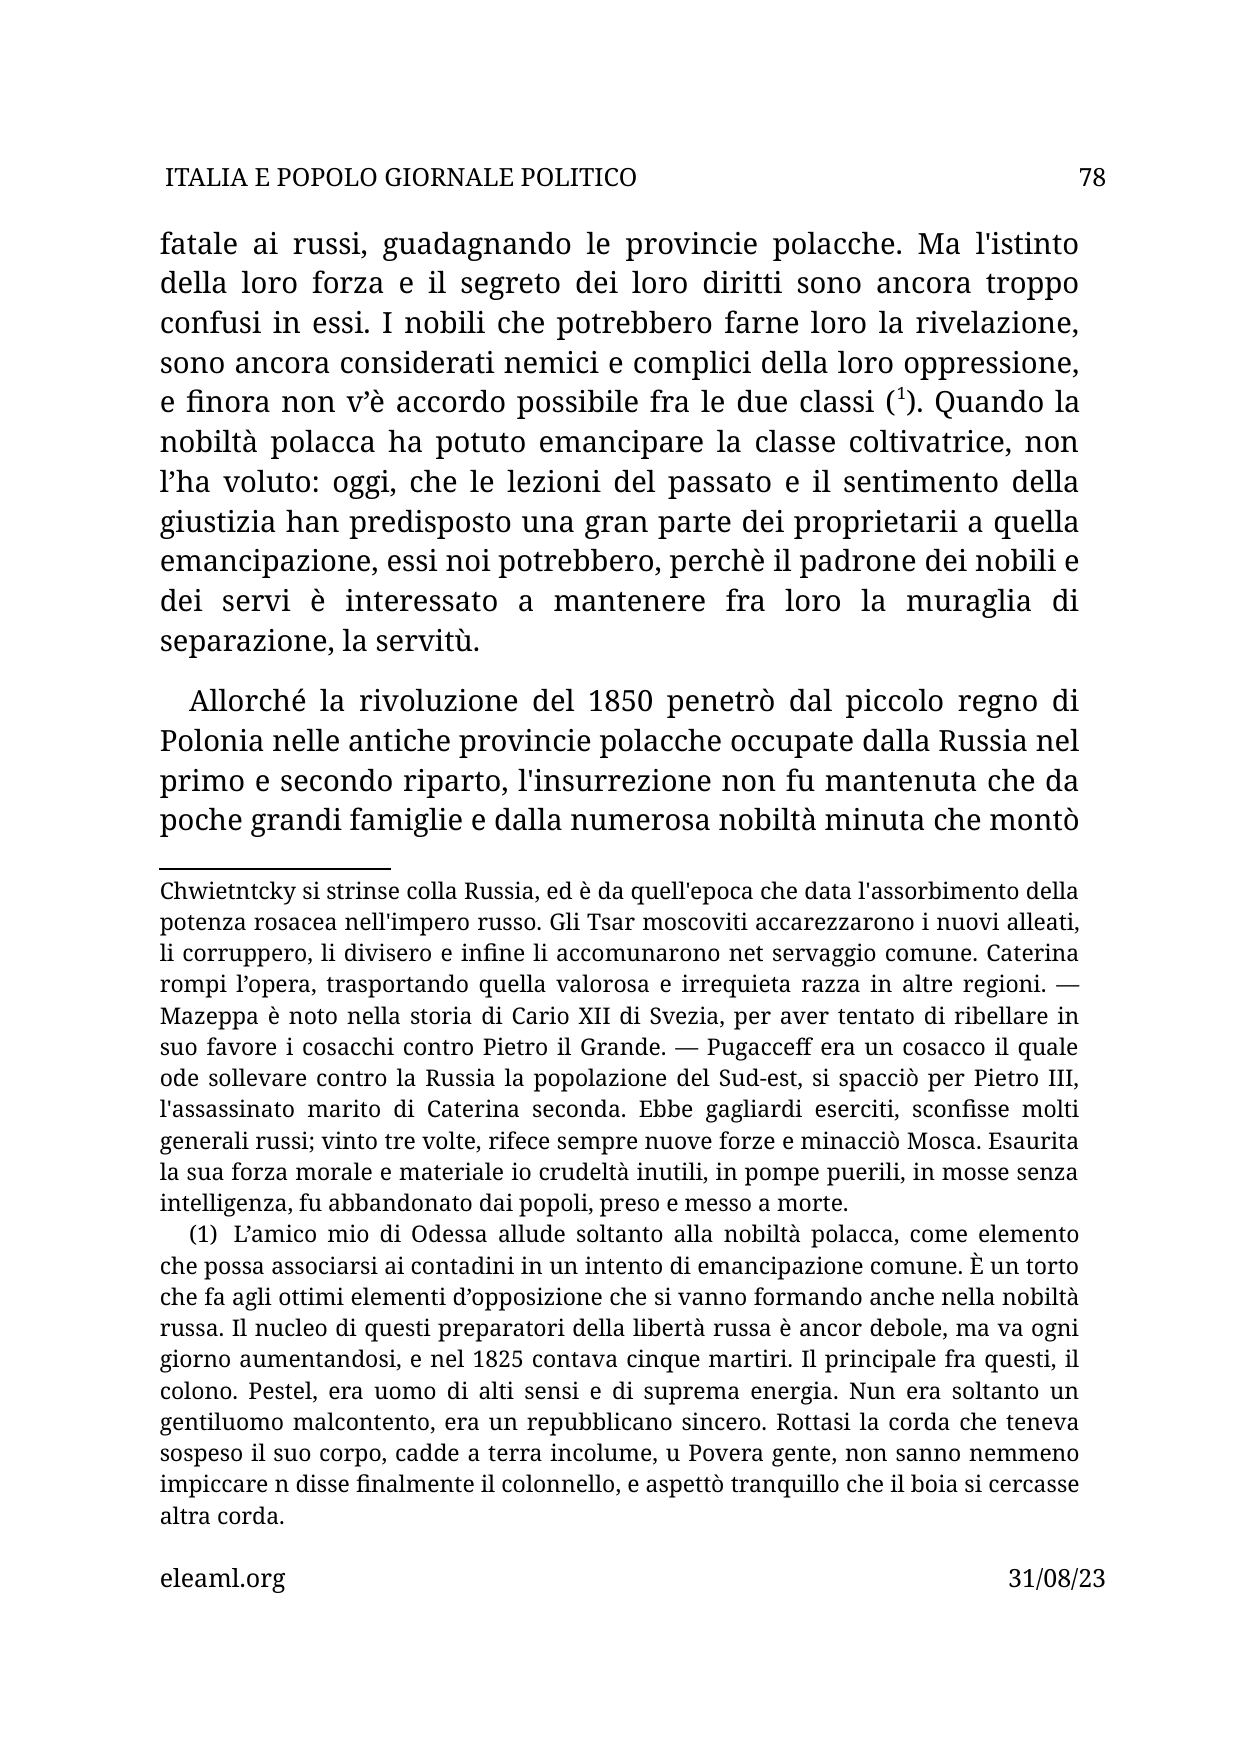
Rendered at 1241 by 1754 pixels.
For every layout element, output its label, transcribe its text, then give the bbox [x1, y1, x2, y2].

text Chwietntcky si strinse colla Russia, ed è da quell'epoca che data l'assorbimento della potenza rosacea nell'impero russo. Gli Tsar moscoviti accarezzarono i nuovi alleati, li corruppero, li divisero e infine li accomunarono net servaggio comune. Caterina rompi l’opera, trasportando quella valorosa e irrequieta razza in altre regioni. — Mazeppa è noto nella storia di Cario XII di Svezia, per aver tentato di ribellare in suo favore i cosacchi contro Pietro il Grande. — Pugacceff era un cosacco il quale ode sollevare contro la Russia la popolazione del Sud-est, si spacciò per Pietro III, l'assassinato marito di Caterina seconda. Ebbe gagliardi eserciti, sconfisse molti generali russi; vinto tre volte, rifece sempre nuove forze e minacciò Mosca. Esaurita la sua forza morale e materiale io crudeltà inutili, in pompe puerili, in mosse senza intelligenza, fu abbandonato dai popoli, preso e messo a morte. [159, 875, 1081, 1218]
text L’amico mio di Odessa allude soltanto alla nobiltà polacca, come elemento che possa associarsi ai contadini in un intento di emancipazione comune. È un torto che fa agli ottimi elementi d’opposizione che si vanno formando anche nella nobiltà russa. Il nucleo di questi preparatori della libertà russa è ancor debole, ma va ogni giorno aumentandosi, e nel 1825 contava cinque martiri. Il principale fra questi, il colono. Pestel, era uomo di alti sensi e di suprema energia. Nun era soltanto un gentiluomo malcontento, era un repubblicano sincero. Rottasi la corda che teneva sospeso il suo corpo, cadde a terra incolume, u Povera gente, non sanno nemmeno impiccare n disse finalmente il colonnello, e aspettò tranquillo che il boia si cercasse altra corda. [159, 1218, 1081, 1531]
text fatale ai russi, guadagnando le provincie polacche. Ma l'istinto della loro forza e il segreto dei loro diritti sono ancora troppo confusi in essi. I nobili che potrebbero farne loro la rivelazione, sono ancora considerati nemici e complici della loro oppressione, e finora non v’è accordo possibile fra le due classi (). Quando la nobiltà polacca ha potuto emancipare la classe coltivatrice, non l’ha voluto: oggi, che le lezioni del passato e il sentimento della giustizia han predisposto una gran parte dei proprietarii a quella emancipazione, essi noi potrebbero, perchè il padrone dei nobili e dei servi è interessato a mantenere fra loro la muraglia di separazione, la servitù. [159, 223, 1081, 659]
text Allorché la rivoluzione del 1850 penetrò dal piccolo regno di Polonia nelle antiche provincie polacche occupate dalla Russia nel primo e secondo riparto, l'insurrezione non fu mantenuta che da poche grandi famiglie e dalla numerosa nobiltà minuta che montò [159, 680, 1081, 839]
